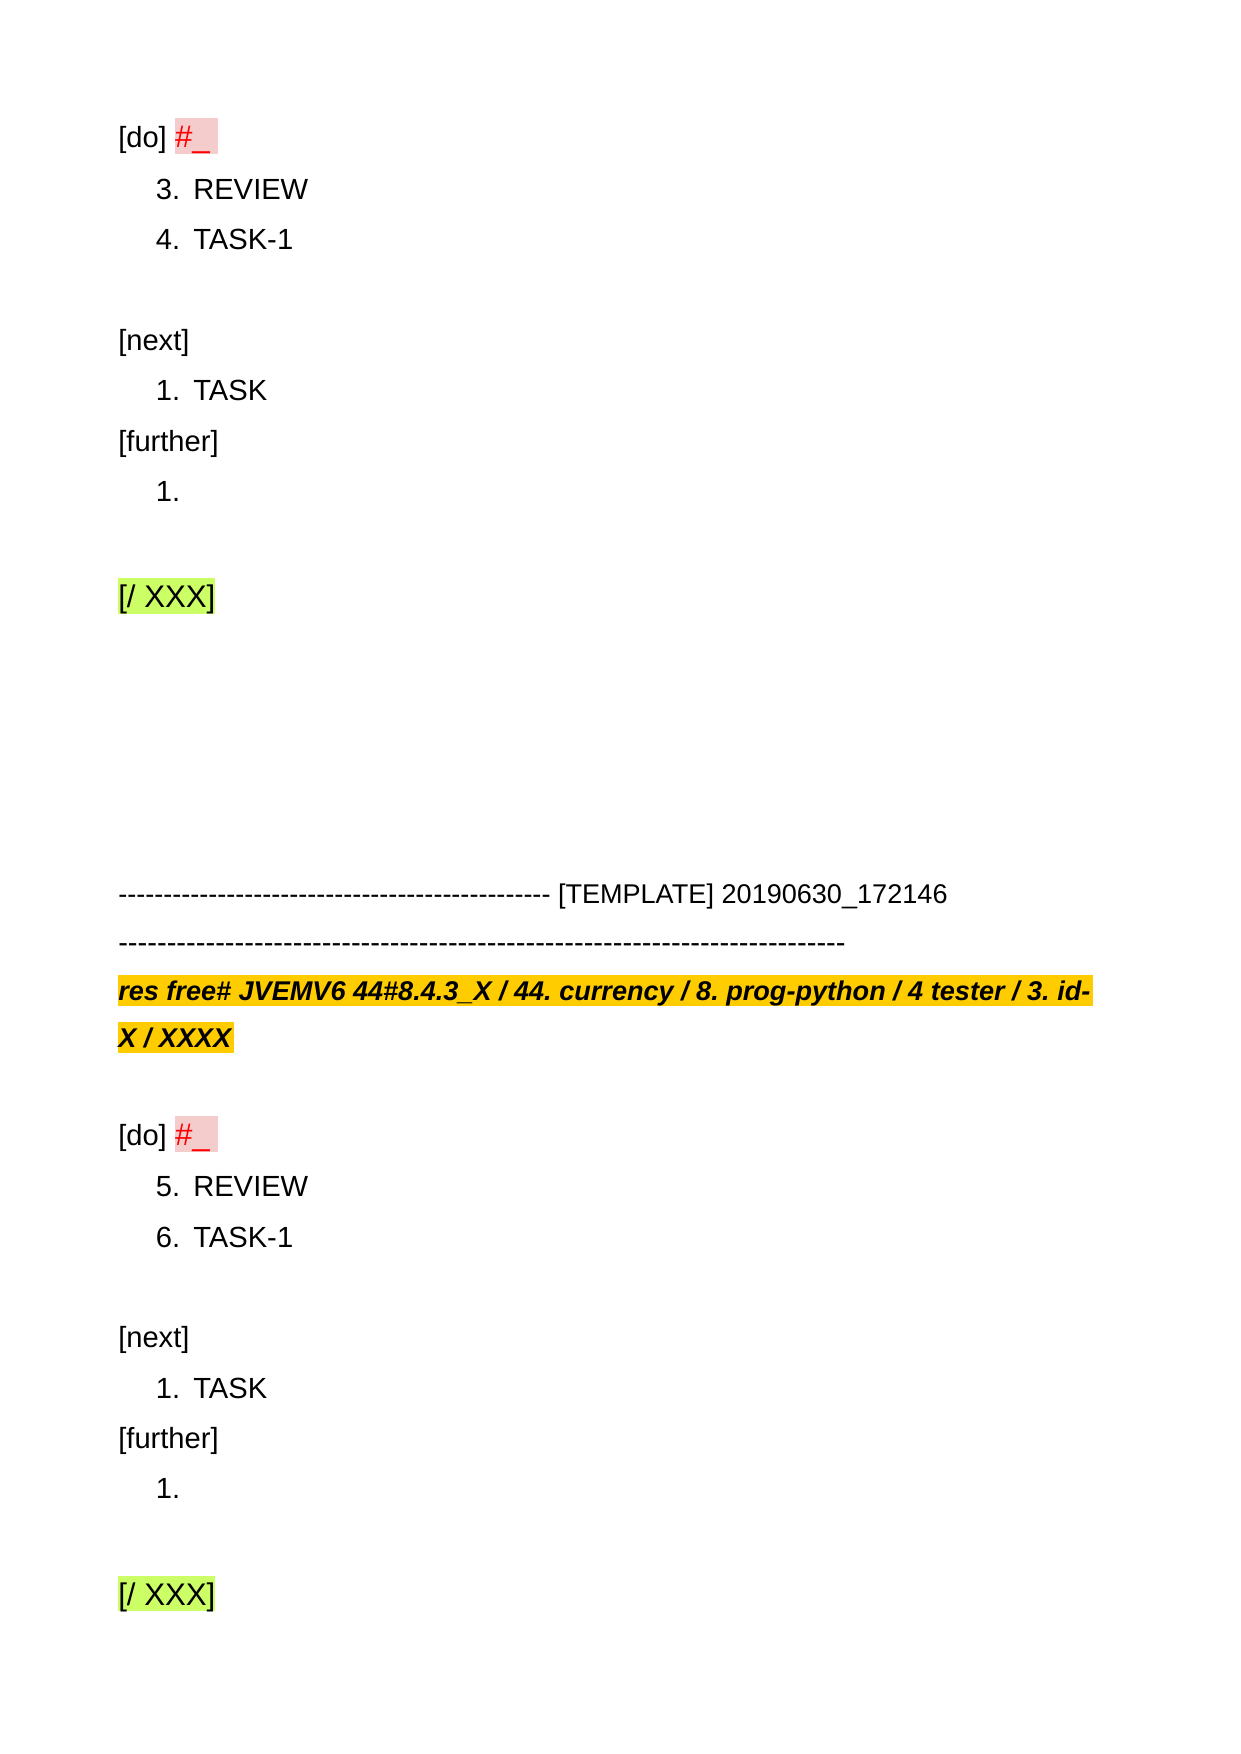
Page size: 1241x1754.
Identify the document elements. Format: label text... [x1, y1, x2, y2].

text res free# JVEMV6 44#8.4.3_X / 44. currency / 8. prog-python / 4 tester / 3. id-X / XXXX [118, 975, 1122, 1053]
list TASK-1 [156, 1220, 1122, 1253]
list TASK [156, 373, 1122, 407]
text ------------------------------------------------ [TEMPLATE] 20190630_172146 [118, 878, 1122, 909]
text [next] [118, 1320, 1122, 1354]
text [further] [118, 423, 1122, 457]
list TASK-1 [156, 222, 1122, 256]
text [do] #_ [118, 1116, 1122, 1152]
text [next] [118, 323, 1122, 356]
text --------------------------------------------------------------------------- [118, 925, 1122, 958]
list TASK [156, 1371, 1122, 1404]
text [further] [118, 1421, 1122, 1454]
text [/ XXX] [118, 1522, 1122, 1611]
list REVIEW [156, 172, 1122, 206]
text [do] #_ [118, 118, 1122, 154]
list REVIEW [156, 1169, 1122, 1203]
text [/ XXX] [118, 524, 1122, 614]
